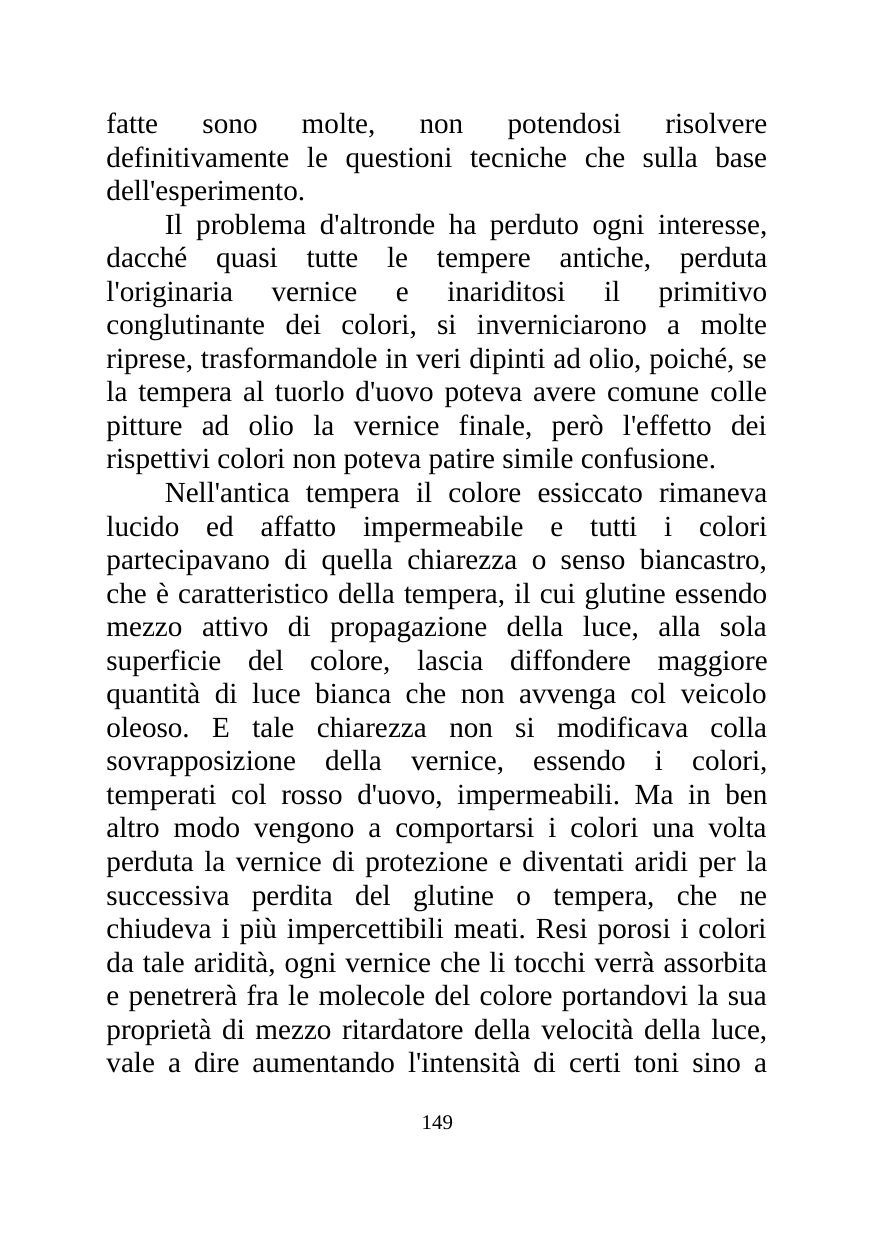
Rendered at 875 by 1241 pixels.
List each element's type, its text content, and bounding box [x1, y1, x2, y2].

text Il problema d'altronde ha perduto ogni interesse, dacché quasi tutte le tempere antiche, perduta l'originaria vernice e inariditosi il primitivo conglutinante dei colori, si inverniciarono a molte riprese, trasformandole in veri dipinti ad olio, poiché, se la tempera al tuorlo d'uovo poteva avere comune colle pitture ad olio la vernice finale, però l'effetto dei rispettivi colori non poteva patire simile confusione. [106, 207, 768, 475]
text fatte sono molte, non potendosi risolvere definitivamente le questioni tecniche che sulla base dell'esperimento. [106, 106, 768, 207]
text Nell'antica tempera il colore essiccato rimaneva lucido ed affatto impermeabile e tutti i colori partecipavano di quella chiarezza o senso biancastro, che è caratteristico della tempera, il cui glutine essendo mezzo attivo di propagazione della luce, alla sola superficie del colore, lascia diffondere maggiore quantità di luce bianca che non avvenga col veicolo oleoso. E tale chiarezza non si modificava colla sovrapposizione della vernice, essendo i colori, temperati col rosso d'uovo, impermeabili. Ma in ben altro modo vengono a comportarsi i colori una volta perduta la vernice di protezione e diventati aridi per la successiva perdita del glutine o tempera, che ne chiudeva i più impercettibili meati. Resi porosi i colori da tale aridità, ogni vernice che li tocchi verrà assorbita e penetrerà fra le molecole del colore portandovi la sua proprietà di mezzo ritardatore della velocità della luce, vale a dire aumentando l'intensità di certi toni sino a [106, 475, 768, 1079]
